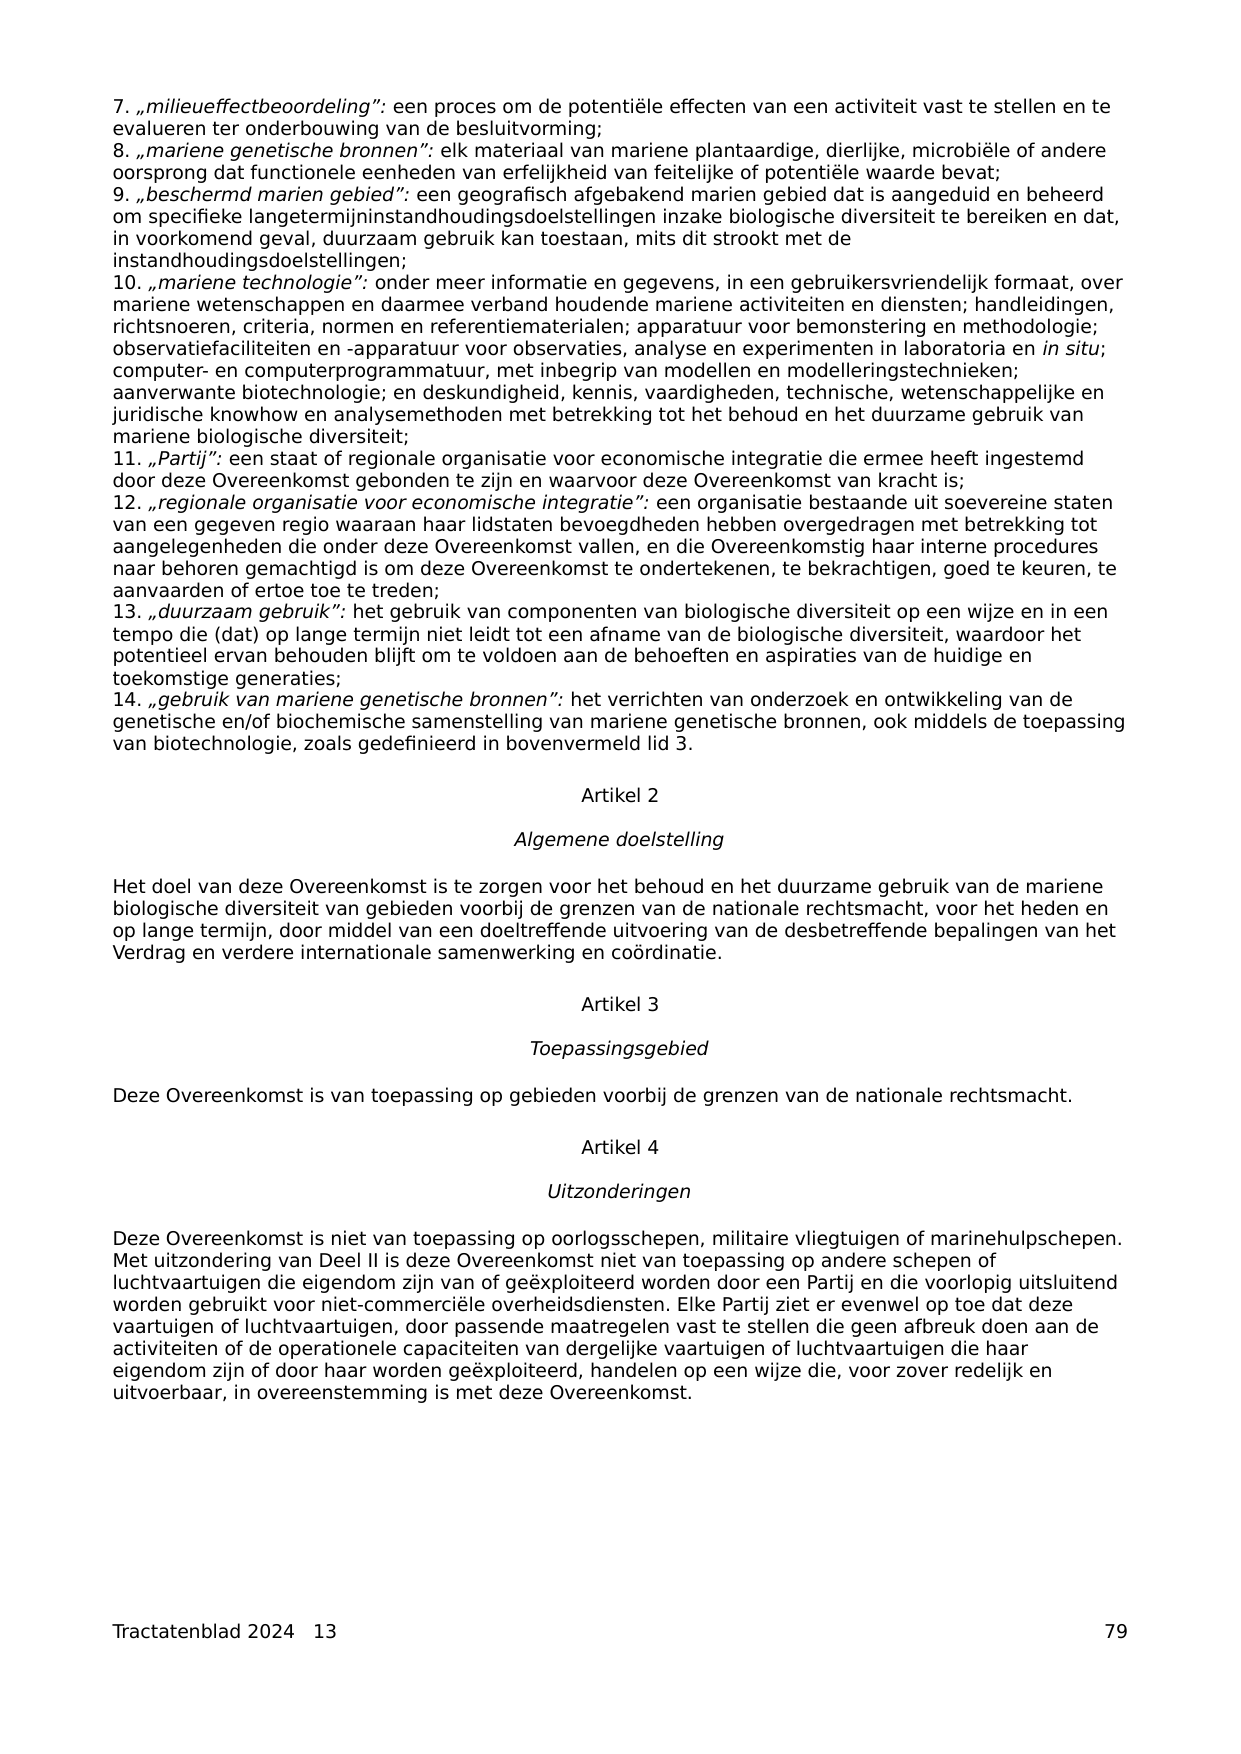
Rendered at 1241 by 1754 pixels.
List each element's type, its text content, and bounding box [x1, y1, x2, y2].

subtitle Artikel 2 Algemene doelstelling [112, 785, 1128, 851]
text Deze Overeenkomst is niet van toepassing op oorlogsschepen, militaire vliegtuigen of marinehulpschepen. Met uitzondering van Deel II is deze Overeenkomst niet van toepassing op andere schepen of luchtvaartuigen die eigendom zijn van of geëxploiteerd worden door een Partij en die voorlopig uitsluitend worden gebruikt voor niet-commerciële overheidsdiensten. Elke Partij ziet er evenwel op toe dat deze vaartuigen of luchtvaartuigen, door passende maatregelen vast te stellen die geen afbreuk doen aan de activiteiten of de operationele capaciteiten van dergelijke vaartuigen of luchtvaartuigen die haar eigendom zijn of door haar worden geëxploiteerd, handelen op een wijze die, voor zover redelijk en uitvoerbaar, in overeenstemming is met deze Overeenkomst. [112, 1228, 1128, 1404]
subtitle Artikel 3 Toepassingsgebied [112, 994, 1128, 1060]
text 10. „mariene technologie”: onder meer informatie en gegevens, in een gebruikersvriendelijk formaat, over mariene wetenschappen en daarmee verband houdende mariene activiteiten en diensten; handleidingen, richtsnoeren, criteria, normen en referentiematerialen; apparatuur voor bemonstering en methodologie; observatiefaciliteiten en -apparatuur voor observaties, analyse en experimenten in laboratoria en in situ; computer- en computerprogrammatuur, met inbegrip van modellen en modelleringstechnieken; aanverwante biotechnologie; en deskundigheid, kennis, vaardigheden, technische, wetenschappelijke en juridische knowhow en analysemethoden met betrekking tot het behoud en het duurzame gebruik van mariene biologische diversiteit; [112, 272, 1128, 448]
text 11. „Partij”: een staat of regionale organisatie voor economische integratie die ermee heeft ingestemd door deze Overeenkomst gebonden te zijn en waarvoor deze Overeenkomst van kracht is; [112, 448, 1128, 492]
text 9. „beschermd marien gebied”: een geografisch afgebakend marien gebied dat is aangeduid en beheerd om specifieke langetermijninstandhoudingsdoelstellingen inzake biologische diversiteit te bereiken en dat, in voorkomend geval, duurzaam gebruik kan toestaan, mits dit strookt met de instandhoudingsdoelstellingen; [112, 184, 1128, 272]
subtitle Artikel 4 Uitzonderingen [112, 1137, 1128, 1203]
text Deze Overeenkomst is van toepassing op gebieden voorbij de grenzen van de nationale rechtsmacht. [112, 1085, 1128, 1107]
text 7. „milieueffectbeoordeling”: een proces om de potentiële effecten van een activiteit vast te stellen en te evalueren ter onderbouwing van de besluitvorming; [112, 96, 1128, 140]
text 12. „regionale organisatie voor economische integratie”: een organisatie bestaande uit soevereine staten van een gegeven regio waaraan haar lidstaten bevoegdheden hebben overgedragen met betrekking tot aangelegenheden die onder deze Overeenkomst vallen, en die Overeenkomstig haar interne procedures naar behoren gemachtigd is om deze Overeenkomst te ondertekenen, te bekrachtigen, goed te keuren, te aanvaarden of ertoe toe te treden; [112, 492, 1128, 601]
text 13. „duurzaam gebruik”: het gebruik van componenten van biologische diversiteit op een wijze en in een tempo die (dat) op lange termijn niet leidt tot een afname van de biologische diversiteit, waardoor het potentieel ervan behouden blijft om te voldoen aan de behoeften en aspiraties van de huidige en toekomstige generaties; [112, 601, 1128, 689]
text 14. „gebruik van mariene genetische bronnen”: het verrichten van onderzoek en ontwikkeling van de genetische en/of biochemische samenstelling van mariene genetische bronnen, ook middels de toepassing van biotechnologie, zoals gedefinieerd in bovenvermeld lid 3. [112, 689, 1128, 755]
text Het doel van deze Overeenkomst is te zorgen voor het behoud en het duurzame gebruik van de mariene biologische diversiteit van gebieden voorbij de grenzen van de nationale rechtsmacht, voor het heden en op lange termijn, door middel van een doeltreffende uitvoering van de desbetreffende bepalingen van het Verdrag en verdere internationale samenwerking en coördinatie. [112, 876, 1128, 964]
text 8. „mariene genetische bronnen”: elk materiaal van mariene plantaardige, dierlijke, microbiële of andere oorsprong dat functionele eenheden van erfelijkheid van feitelijke of potentiële waarde bevat; [112, 140, 1128, 184]
